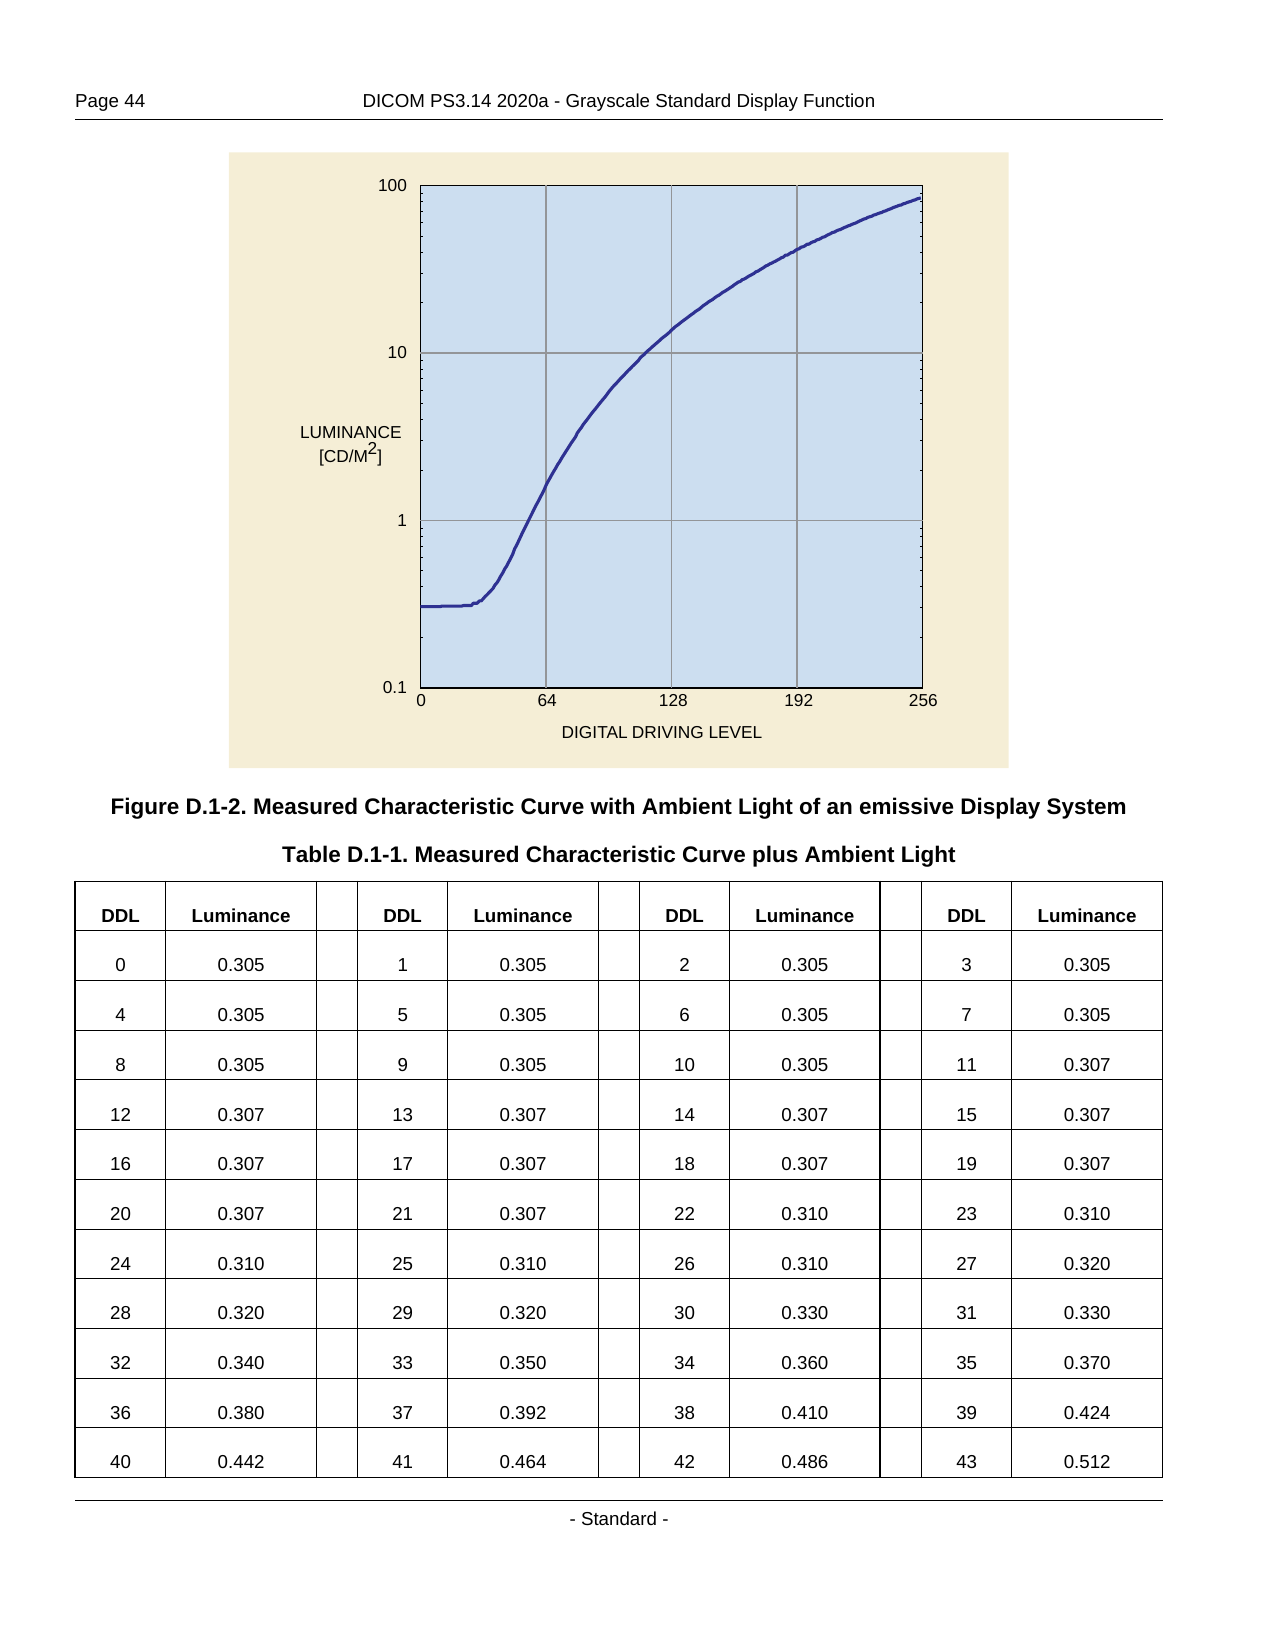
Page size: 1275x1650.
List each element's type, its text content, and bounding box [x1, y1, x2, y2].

table_cell 40 [76, 1428, 165, 1477]
table_header Luminance [1012, 882, 1162, 930]
table_cell [599, 1379, 639, 1427]
table_cell 0.310 [1012, 1180, 1162, 1228]
table_cell 0.305 [448, 1031, 598, 1079]
table_cell 0.305 [166, 1031, 316, 1079]
table_cell 0.305 [1012, 931, 1162, 980]
table_cell [599, 1180, 639, 1228]
table_cell 41 [358, 1428, 447, 1477]
table_cell [317, 1279, 357, 1328]
table_cell 0.307 [730, 1130, 879, 1179]
table_cell 27 [922, 1230, 1011, 1278]
table_cell 12 [76, 1080, 165, 1129]
table_cell 13 [358, 1080, 447, 1129]
table_cell [317, 1180, 357, 1228]
table_cell 0.410 [730, 1379, 879, 1427]
table_cell 0.392 [448, 1379, 598, 1427]
table_cell 0.340 [166, 1329, 316, 1377]
table_cell 15 [922, 1080, 1011, 1129]
table_cell 2 [640, 931, 729, 980]
table_cell 0.305 [448, 981, 598, 1030]
table_cell 38 [640, 1379, 729, 1427]
table_header Luminance [166, 882, 316, 930]
table_cell 0.486 [730, 1428, 879, 1477]
table_cell 0.305 [448, 931, 598, 980]
table_cell 0.307 [730, 1080, 879, 1129]
table_cell 0.305 [1012, 981, 1162, 1030]
table_cell 30 [640, 1279, 729, 1328]
table_cell 0.307 [166, 1180, 316, 1228]
table_header [881, 882, 921, 930]
table_cell 0.350 [448, 1329, 598, 1377]
table_header [599, 882, 639, 930]
table_header Luminance [448, 882, 598, 930]
table_cell 39 [922, 1379, 1011, 1427]
table_cell [881, 1279, 921, 1328]
table_cell 34 [640, 1329, 729, 1377]
table_cell [881, 1130, 921, 1179]
table_header DDL [76, 882, 165, 930]
table_cell [599, 981, 639, 1030]
table_cell 0.307 [166, 1130, 316, 1179]
table_cell 0.307 [1012, 1031, 1162, 1079]
table_header Luminance [730, 882, 879, 930]
table_cell 0.305 [166, 931, 316, 980]
table_cell 26 [640, 1230, 729, 1278]
table_cell 1 [358, 931, 447, 980]
table_cell 9 [358, 1031, 447, 1079]
table_cell 0.424 [1012, 1379, 1162, 1427]
table_cell 0.512 [1012, 1428, 1162, 1477]
table_cell 20 [76, 1180, 165, 1228]
table_header DDL [922, 882, 1011, 930]
table_cell 17 [358, 1130, 447, 1179]
table_cell [317, 1031, 357, 1079]
table_cell 0.305 [730, 1031, 879, 1079]
table_cell 43 [922, 1428, 1011, 1477]
table_cell [599, 1080, 639, 1129]
table_cell [599, 1279, 639, 1328]
table_cell 0.442 [166, 1428, 316, 1477]
table_cell 24 [76, 1230, 165, 1278]
table_header DDL [358, 882, 447, 930]
table_cell 0.307 [1012, 1080, 1162, 1129]
table_cell 33 [358, 1329, 447, 1377]
table_cell 0.370 [1012, 1329, 1162, 1377]
table_cell [599, 1130, 639, 1179]
table_cell 31 [922, 1279, 1011, 1328]
table_cell 0.330 [1012, 1279, 1162, 1328]
table_cell 16 [76, 1130, 165, 1179]
table_header [317, 882, 357, 930]
table_cell [317, 981, 357, 1030]
table_cell 0 [76, 931, 165, 980]
table_cell 19 [922, 1130, 1011, 1179]
table_cell 3 [922, 931, 1011, 980]
table_cell 0.330 [730, 1279, 879, 1328]
table_cell [599, 1329, 639, 1377]
table_cell 42 [640, 1428, 729, 1477]
table_cell [881, 1428, 921, 1477]
table_cell 6 [640, 981, 729, 1030]
table_cell [599, 1230, 639, 1278]
table_cell 0.310 [730, 1180, 879, 1228]
table_header DDL [640, 882, 729, 930]
table_cell [881, 1031, 921, 1079]
table_cell 18 [640, 1130, 729, 1179]
table_cell 4 [76, 981, 165, 1030]
table_cell 29 [358, 1279, 447, 1328]
table_cell 0.307 [448, 1080, 598, 1129]
table_cell [317, 1329, 357, 1377]
table_cell [881, 1180, 921, 1228]
table_cell [317, 1428, 357, 1477]
table_cell 0.360 [730, 1329, 879, 1377]
table_cell 0.305 [730, 981, 879, 1030]
table_cell 10 [640, 1031, 729, 1079]
text Figure D.1-2. Measured Characteristic Curve with Ambient Light of an emissive Display System [75, 793, 1162, 819]
table_cell 8 [76, 1031, 165, 1079]
table_cell 21 [358, 1180, 447, 1228]
table_cell [317, 1230, 357, 1278]
table_cell 28 [76, 1279, 165, 1328]
table_cell [599, 931, 639, 980]
text Table D.1-1. Measured Characteristic Curve plus Ambient Light [75, 841, 1162, 867]
table_cell 11 [922, 1031, 1011, 1079]
table_cell 0.380 [166, 1379, 316, 1427]
table_cell [881, 1329, 921, 1377]
table_cell 0.310 [166, 1230, 316, 1278]
table_cell [599, 1428, 639, 1477]
table_cell 0.307 [1012, 1130, 1162, 1179]
table_cell [881, 1080, 921, 1129]
table_cell [881, 1230, 921, 1278]
table_cell 7 [922, 981, 1011, 1030]
table_cell [599, 1031, 639, 1079]
table_cell 0.464 [448, 1428, 598, 1477]
table_cell 5 [358, 981, 447, 1030]
table_cell 0.307 [166, 1080, 316, 1129]
table_cell 25 [358, 1230, 447, 1278]
table_cell 35 [922, 1329, 1011, 1377]
table_cell 0.320 [448, 1279, 598, 1328]
table_cell 22 [640, 1180, 729, 1228]
table_cell 23 [922, 1180, 1011, 1228]
table_cell 0.307 [448, 1130, 598, 1179]
table_cell [317, 1379, 357, 1427]
table_cell [317, 931, 357, 980]
table_cell 36 [76, 1379, 165, 1427]
table_cell [881, 981, 921, 1030]
table_cell [317, 1130, 357, 1179]
table_cell 0.305 [166, 981, 316, 1030]
table_cell [881, 931, 921, 980]
table_cell 0.310 [730, 1230, 879, 1278]
table_cell [881, 1379, 921, 1427]
table_cell 0.310 [448, 1230, 598, 1278]
table_cell 0.320 [1012, 1230, 1162, 1278]
table_cell 37 [358, 1379, 447, 1427]
table_cell 14 [640, 1080, 729, 1129]
table_cell 0.320 [166, 1279, 316, 1328]
table_cell 0.305 [730, 931, 879, 980]
table_cell [317, 1080, 357, 1129]
table_cell 0.307 [448, 1180, 598, 1228]
table_cell 32 [76, 1329, 165, 1377]
